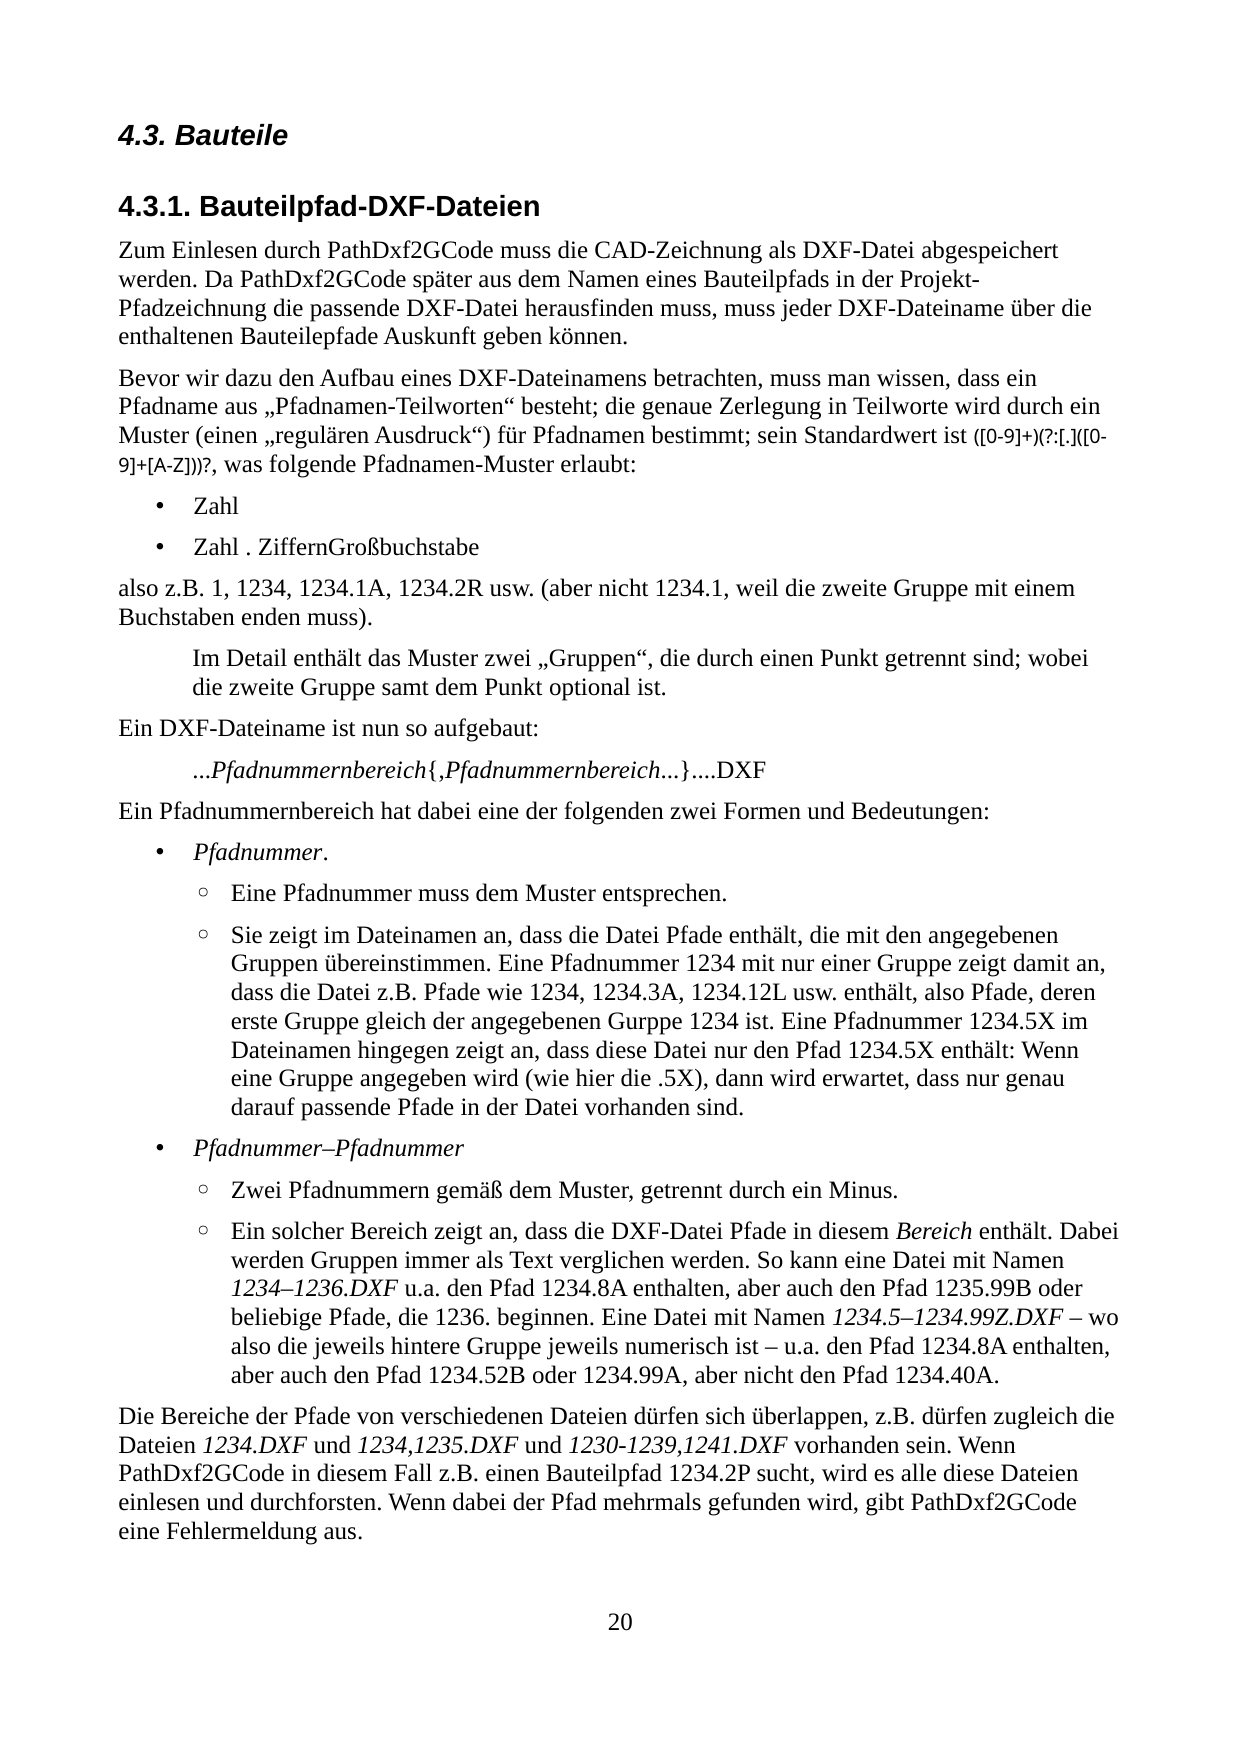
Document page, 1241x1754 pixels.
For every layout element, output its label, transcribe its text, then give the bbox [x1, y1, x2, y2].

text Die Bereiche der Pfade von verschiedenen Dateien dürfen sich überlappen, z.B. dürfen zugleich die Dateien 1234.DXF und 1234,1235.DXF und 1230-1239,1241.DXF vorhanden sein. Wenn PathDxf2GCode in diesem Fall z.B. einen Bauteilpfad 1234.2P sucht, wird es alle diese Dateien einlesen und durchforsten. Wenn dabei der Pfad mehrmals gefunden wird, gibt PathDxf2GCode eine Fehlermeldung aus. [118, 1401, 1122, 1545]
list Ein solcher Bereich zeigt an, dass die DXF-Datei Pfade in diesem Bereich enthält. Dabei werden Gruppen immer als Text verglichen werden. So kann eine Datei mit Namen 1234–1236.DXF u.a. den Pfad 1234.8A enthalten, aber auch den Pfad 1235.99B oder beliebige Pfade, die 1236. beginnen. Eine Datei mit Namen 1234.5–1234.99Z.DXF – wo also die jeweils hintere Gruppe jeweils numerisch ist – u.a. den Pfad 1234.8A enthalten, aber auch den Pfad 1234.52B oder 1234.99A, aber nicht den Pfad 1234.40A. [193, 1216, 1122, 1388]
text Ein DXF-Dateiname ist nun so aufgebaut: [118, 713, 1122, 742]
text Ein Pfadnummernbereich hat dabei eine der folgenden zwei Formen und Bedeutungen: [118, 796, 1122, 825]
list Eine Pfadnummer muss dem Muster entsprechen. [193, 878, 1122, 907]
text Zum Einlesen durch PathDxf2GCode muss die CAD-Zeichnung als DXF-Datei abgespeichert werden. Da PathDxf2GCode später aus dem Namen eines Bauteilpfads in der Projekt-Pfadzeichnung die passende DXF-Datei herausfinden muss, muss jeder DXF-Dateiname über die enthaltenen Bauteilepfade Auskunft geben können. [118, 235, 1122, 350]
text Bevor wir dazu den Aufbau eines DXF-Dateinamens betrachten, muss man wissen, dass ein Pfadname aus „Pfadnamen-Teilworten“ besteht; die genaue Zerlegung in Teilworte wird durch ein Muster (einen „regulären Ausdruck“) für Pfadnamen bestimmt; sein Standardwert ist ([0-9]+)(?:[.]([0-9]+[A-Z]))?, was folgende Pfadnamen-Muster erlaubt: [118, 363, 1122, 478]
list Zwei Pfadnummern gemäß dem Muster, getrennt durch ein Minus. [193, 1175, 1122, 1203]
list Pfadnummer. [156, 837, 1122, 866]
list Zahl . ZiffernGroßbuchstabe [156, 532, 1122, 561]
subtitle 4.3. Bauteile [118, 118, 1122, 152]
list Zahl [156, 491, 1122, 520]
text also z.B. 1, 1234, 1234.1A, 1234.2R usw. (aber nicht 1234.1, weil die zweite Gruppe mit einem Buchstaben enden muss). [118, 573, 1122, 631]
list Sie zeigt im Dateinamen an, dass die Datei Pfade enthält, die mit den angegebenen Gruppen übereinstimmen. Eine Pfadnummer 1234 mit nur einer Gruppe zeigt damit an, dass die Datei z.B. Pfade wie 1234, 1234.3A, 1234.12L usw. enthält, also Pfade, deren erste Gruppe gleich der angegebenen Gurppe 1234 ist. Eine Pfadnummer 1234.5X im Dateinamen hingegen zeigt an, dass diese Datei nur den Pfad 1234.5X enthält: Wenn eine Gruppe angegeben wird (wie hier die .5X), dann wird erwartet, dass nur genau darauf passende Pfade in der Datei vorhanden sind. [193, 920, 1122, 1121]
subtitle 4.3.1. Bauteilpfad-DXF-Dateien [118, 189, 1122, 223]
list Pfadnummer–Pfadnummer [156, 1133, 1122, 1162]
text Im Detail enthält das Muster zwei „Gruppen“, die durch einen Punkt getrennt sind; wobei die zweite Gruppe samt dem Punkt optional ist. [192, 643, 1122, 701]
text ...Pfadnummernbereich{,Pfadnummernbereich...}....DXF [118, 755, 1122, 783]
